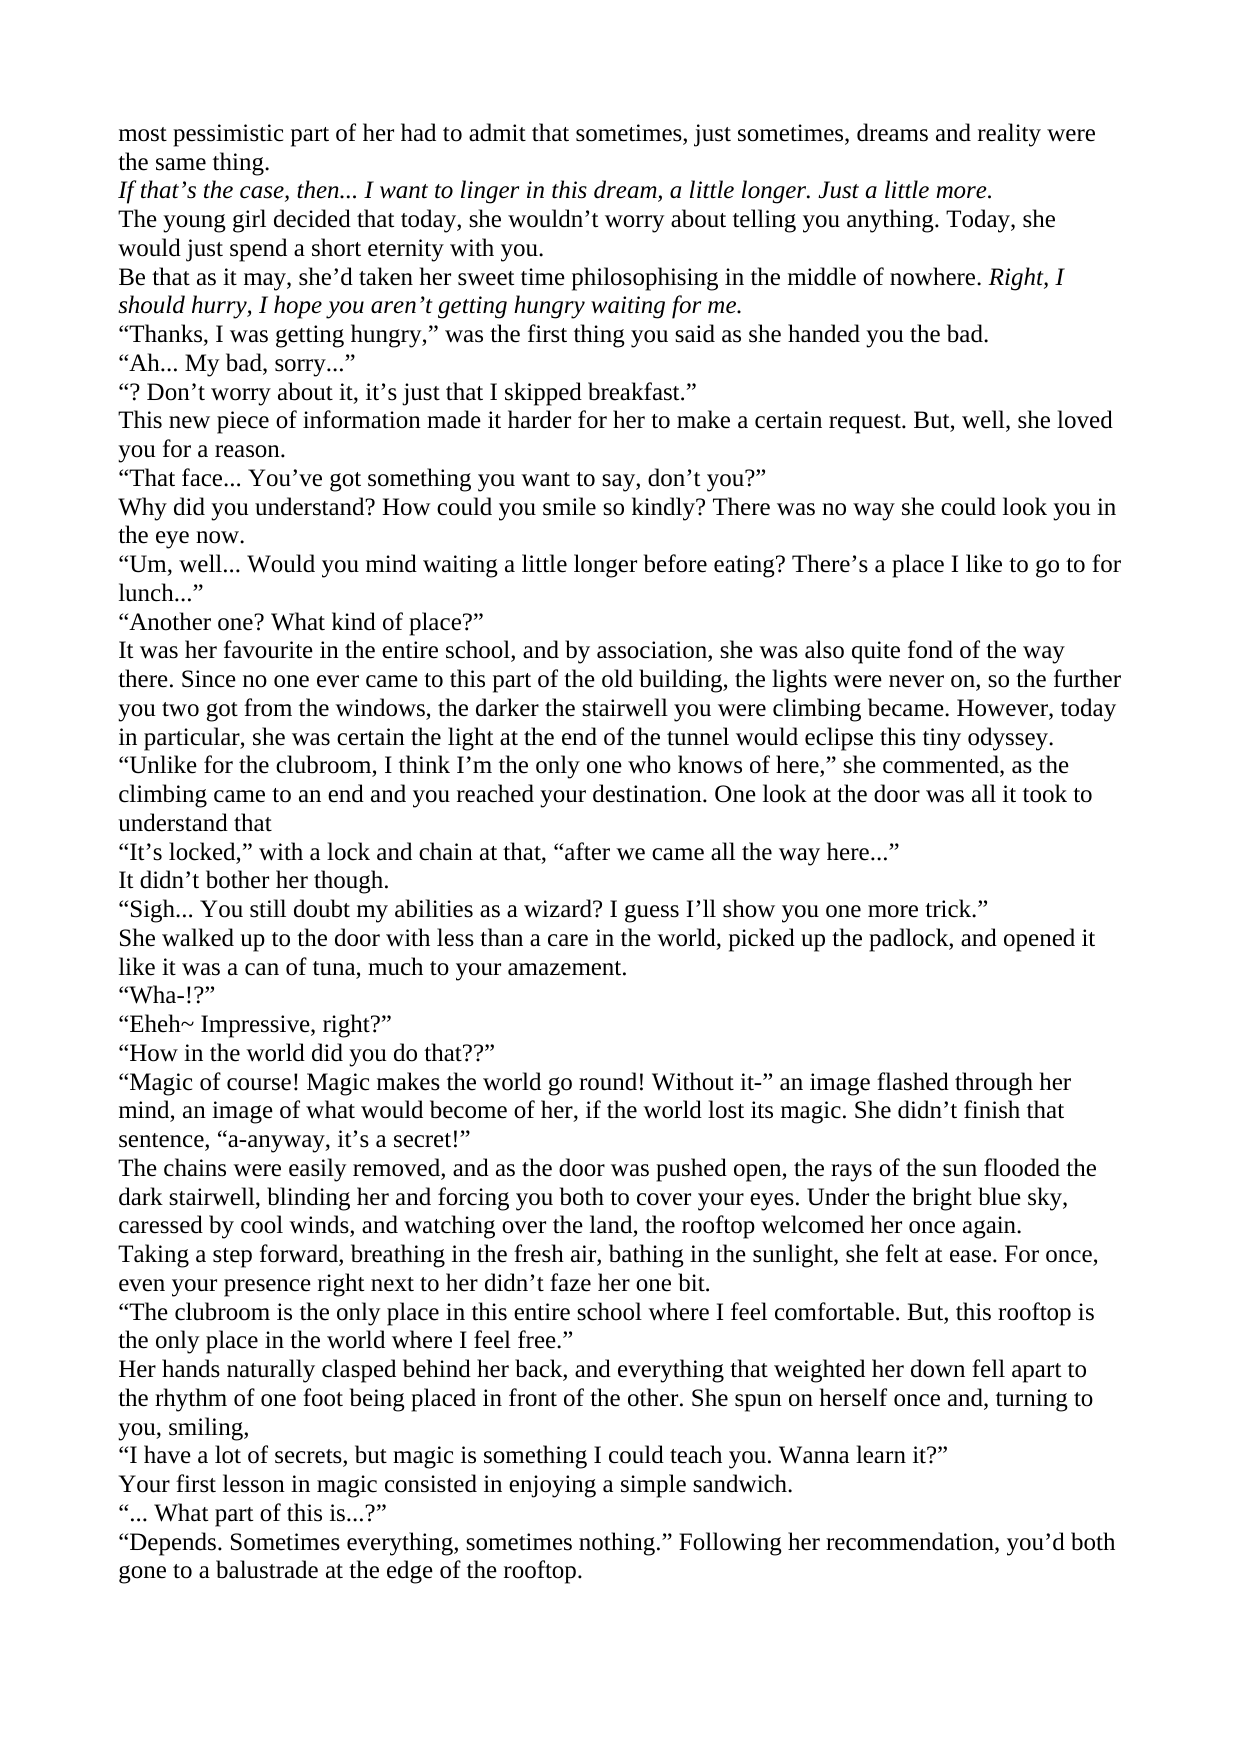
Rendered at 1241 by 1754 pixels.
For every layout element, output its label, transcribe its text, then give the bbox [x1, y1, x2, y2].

text Be that as it may, she’d taken her sweet time philosophising in the middle of nowhere. Right, I should hurry, I hope you aren’t getting hungry waiting for me. [118, 262, 1122, 319]
text The chains were easily removed, and as the door was pushed open, the rays of the sun flooded the dark stairwell, blinding her and forcing you both to cover your eyes. Under the bright blue sky, caressed by cool winds, and watching over the land, the rooftop welcomed her once again. [118, 1153, 1122, 1239]
text “Thanks, I was getting hungry,” was the first thing you said as she handed you the bad. [118, 319, 1122, 348]
text “? Don’t worry about it, it’s just that I skipped breakfast.” [118, 377, 1122, 406]
text Her hands naturally clasped behind her back, and everything that weighted her down fell apart to the rhythm of one foot being placed in front of the other. She spun on herself once and, turning to you, smiling, [118, 1354, 1122, 1441]
text “Depends. Sometimes everything, sometimes nothing.” Following her recommendation, you’d both gone to a balustrade at the edge of the rooftop. [118, 1527, 1122, 1584]
text It didn’t bother her though. [118, 866, 1122, 894]
text “It’s locked,” with a lock and chain at that, “after we came all the way here...” [118, 837, 1122, 866]
text This new piece of information made it harder for her to make a certain request. But, well, she loved you for a reason. [118, 406, 1122, 463]
text “The clubroom is the only place in this entire school where I feel comfortable. But, this rooftop is the only place in the world where I feel free.” [118, 1297, 1122, 1354]
text “Um, well... Would you mind waiting a little longer before eating? There’s a place I like to go to for lunch...” [118, 549, 1122, 607]
text “Eheh~ Impressive, right?” [118, 1009, 1122, 1038]
text “That face... You’ve got something you want to say, don’t you?” [118, 463, 1122, 492]
text The young girl decided that today, she wouldn’t worry about telling you anything. Today, she would just spend a short eternity with you. [118, 204, 1122, 262]
text most pessimistic part of her had to admit that sometimes, just sometimes, dreams and reality were the same thing. [118, 118, 1122, 176]
text “Another one? What kind of place?” [118, 607, 1122, 636]
text Why did you understand? How could you smile so kindly? There was no way she could look you in the eye now. [118, 492, 1122, 549]
text If that’s the case, then... I want to linger in this dream, a little longer. Just a little more. [118, 176, 1122, 204]
text It was her favourite in the entire school, and by association, she was also quite fond of the way there. Since no one ever came to this part of the old building, the lights were never on, so the further you two got from the windows, the darker the stairwell you were climbing became. However, today in particular, she was certain the light at the end of the tunnel would eclipse this tiny odyssey. [118, 636, 1122, 751]
text Your first lesson in magic consisted in enjoying a simple sandwich. [118, 1469, 1122, 1498]
text “I have a lot of secrets, but magic is something I could teach you. Wanna learn it?” [118, 1441, 1122, 1469]
text “Wha-!?” [118, 981, 1122, 1009]
text She walked up to the door with less than a care in the world, picked up the padlock, and opened it like it was a can of tuna, much to your amazement. [118, 923, 1122, 981]
text “Unlike for the clubroom, I think I’m the only one who knows of here,” she commented, as the climbing came to an end and you reached your destination. One look at the door was all it took to understand that [118, 751, 1122, 837]
text Taking a step forward, breathing in the fresh air, bathing in the sunlight, she felt at ease. For once, even your presence right next to her didn’t faze her one bit. [118, 1239, 1122, 1297]
text “... What part of this is...?” [118, 1498, 1122, 1527]
text “Sigh... You still doubt my abilities as a wizard? I guess I’ll show you one more trick.” [118, 894, 1122, 923]
text “Ah... My bad, sorry...” [118, 348, 1122, 377]
text “Magic of course! Magic makes the world go round! Without it-” an image flashed through her mind, an image of what would become of her, if the world lost its magic. She didn’t finish that sentence, “a-anyway, it’s a secret!” [118, 1067, 1122, 1153]
text “How in the world did you do that??” [118, 1038, 1122, 1067]
